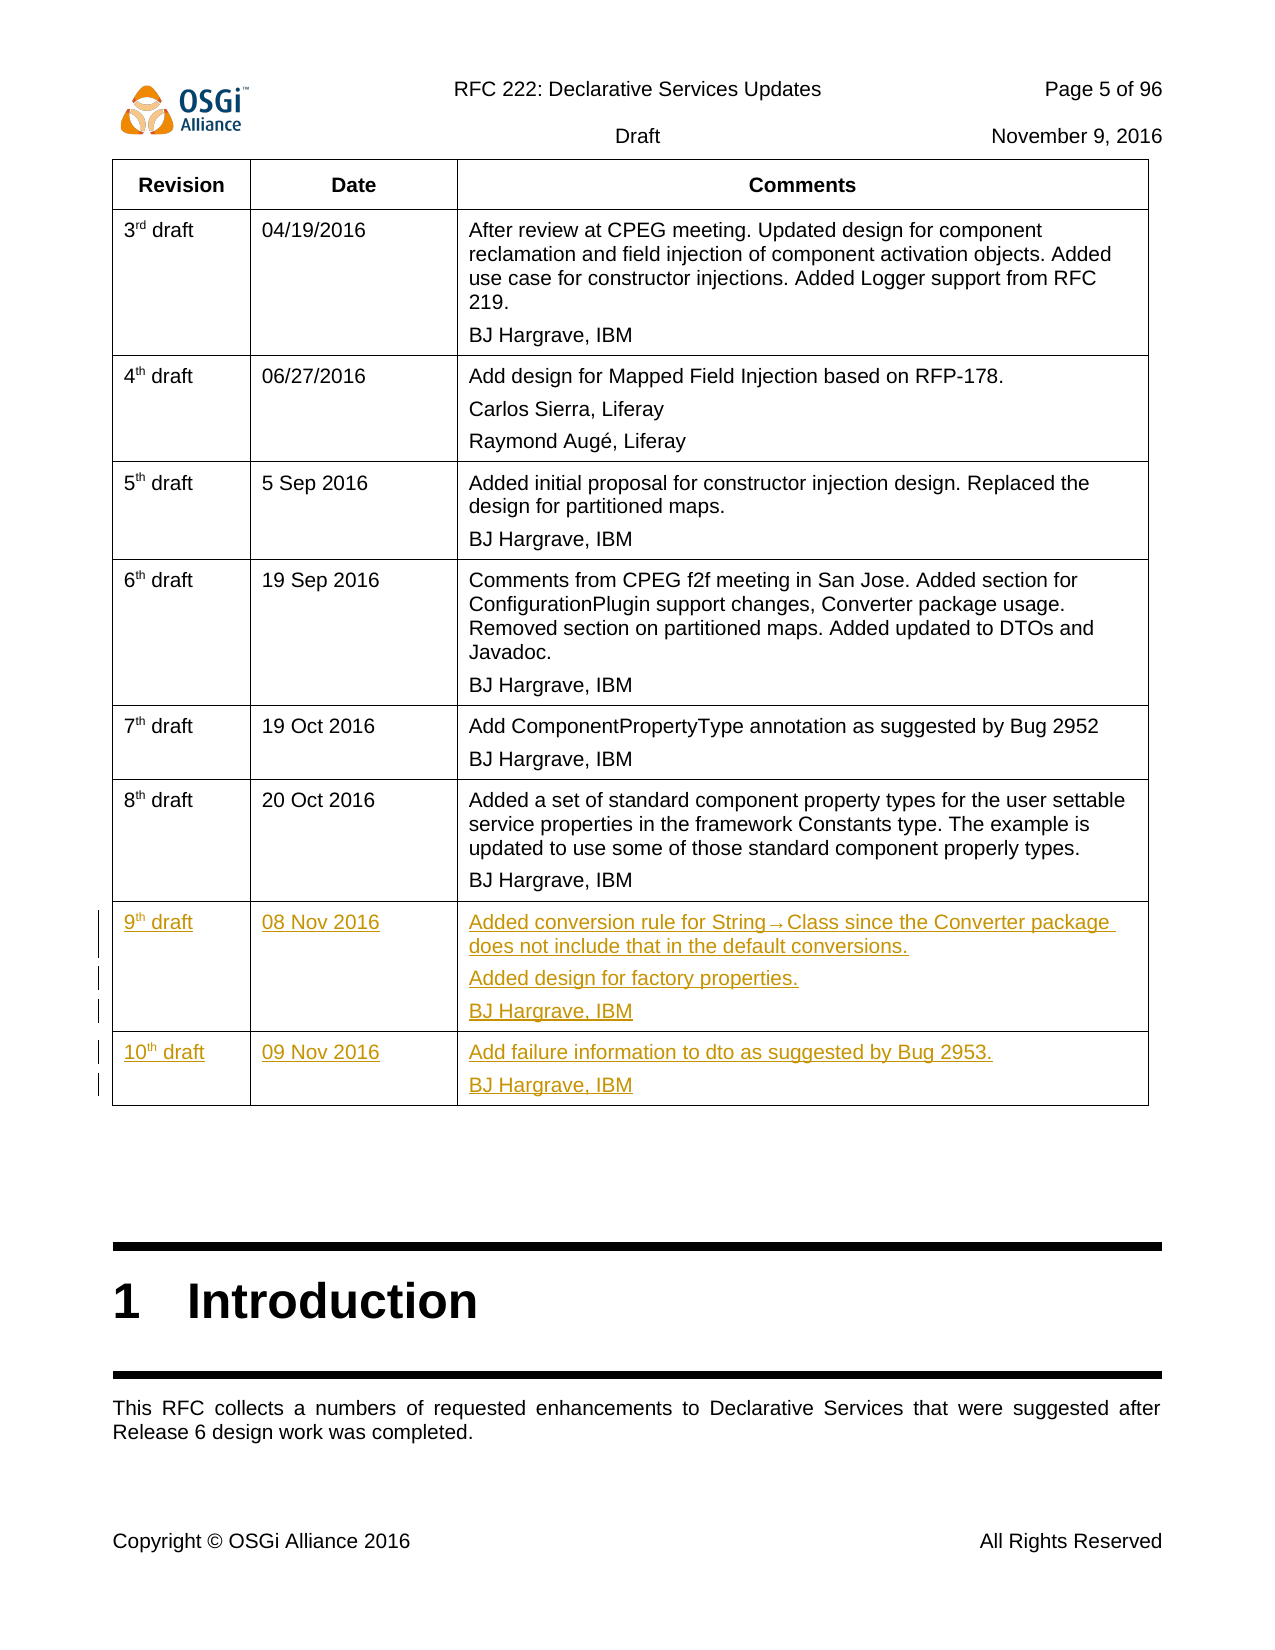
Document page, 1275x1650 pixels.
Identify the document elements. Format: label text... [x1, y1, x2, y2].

table_header Revision [113, 160, 250, 209]
table_cell 5 Sep 2016 [251, 462, 457, 559]
table_cell 06/27/2016 [251, 356, 457, 461]
table_cell 4th draft [113, 356, 250, 461]
table_cell 5th draft [113, 462, 250, 559]
table_cell 20 Oct 2016 [251, 780, 457, 901]
table_cell 3rd draft [113, 210, 250, 355]
table_cell 6th draft [113, 560, 250, 705]
table_cell Add failure information to dto as suggested by Bug 2953. BJ Hargrave, IBM [458, 1032, 1148, 1105]
picture [113, 78, 257, 142]
table_cell After review at CPEG meeting. Updated design for component reclamation and field injection of component activation objects. Added use case for constructor injections. Added Logger support from RFC 219. BJ Hargrave, IBM [458, 210, 1148, 355]
table_cell 9th draft [113, 902, 250, 1031]
table_cell 7th draft [113, 706, 250, 779]
table_cell Added conversion rule for String→Class since the Converter package does not include that in the default conversions. Added design for factory properties. BJ Hargrave, IBM [458, 902, 1148, 1031]
table_cell 19 Sep 2016 [251, 560, 457, 705]
table_cell 10th draft [113, 1032, 250, 1105]
table_cell 08 Nov 2016 [251, 902, 457, 1031]
table_cell 19 Oct 2016 [251, 706, 457, 779]
table_cell Added a set of standard component property types for the user settable service properties in the framework Constants type. The example is updated to use some of those standard component properly types. BJ Hargrave, IBM [458, 780, 1148, 901]
table_cell 04/19/2016 [251, 210, 457, 355]
text This RFC collects a numbers of requested enhancements to Declarative Services that were suggested after Release 6 design work was completed. [112, 1396, 1162, 1443]
table_cell Add design for Mapped Field Injection based on RFP-178. Carlos Sierra, Liferay Raymond Augé, Liferay [458, 356, 1148, 461]
table_header Date [251, 160, 457, 209]
table_cell 09 Nov 2016 [251, 1032, 457, 1105]
table_header Comments [458, 160, 1148, 209]
table_cell Add ComponentPropertyType annotation as suggested by Bug 2952 BJ Hargrave, IBM [458, 706, 1148, 779]
table_cell Comments from CPEG f2f meeting in San Jose. Added section for ConfigurationPlugin support changes, Converter package usage. Removed section on partitioned maps. Added updated to DTOs and Javadoc. BJ Hargrave, IBM [458, 560, 1148, 705]
table_cell 8th draft [113, 780, 250, 901]
subtitle Introduction [112, 1243, 1162, 1379]
table_cell Added initial proposal for constructor injection design. Replaced the design for partitioned maps. BJ Hargrave, IBM [458, 462, 1148, 559]
